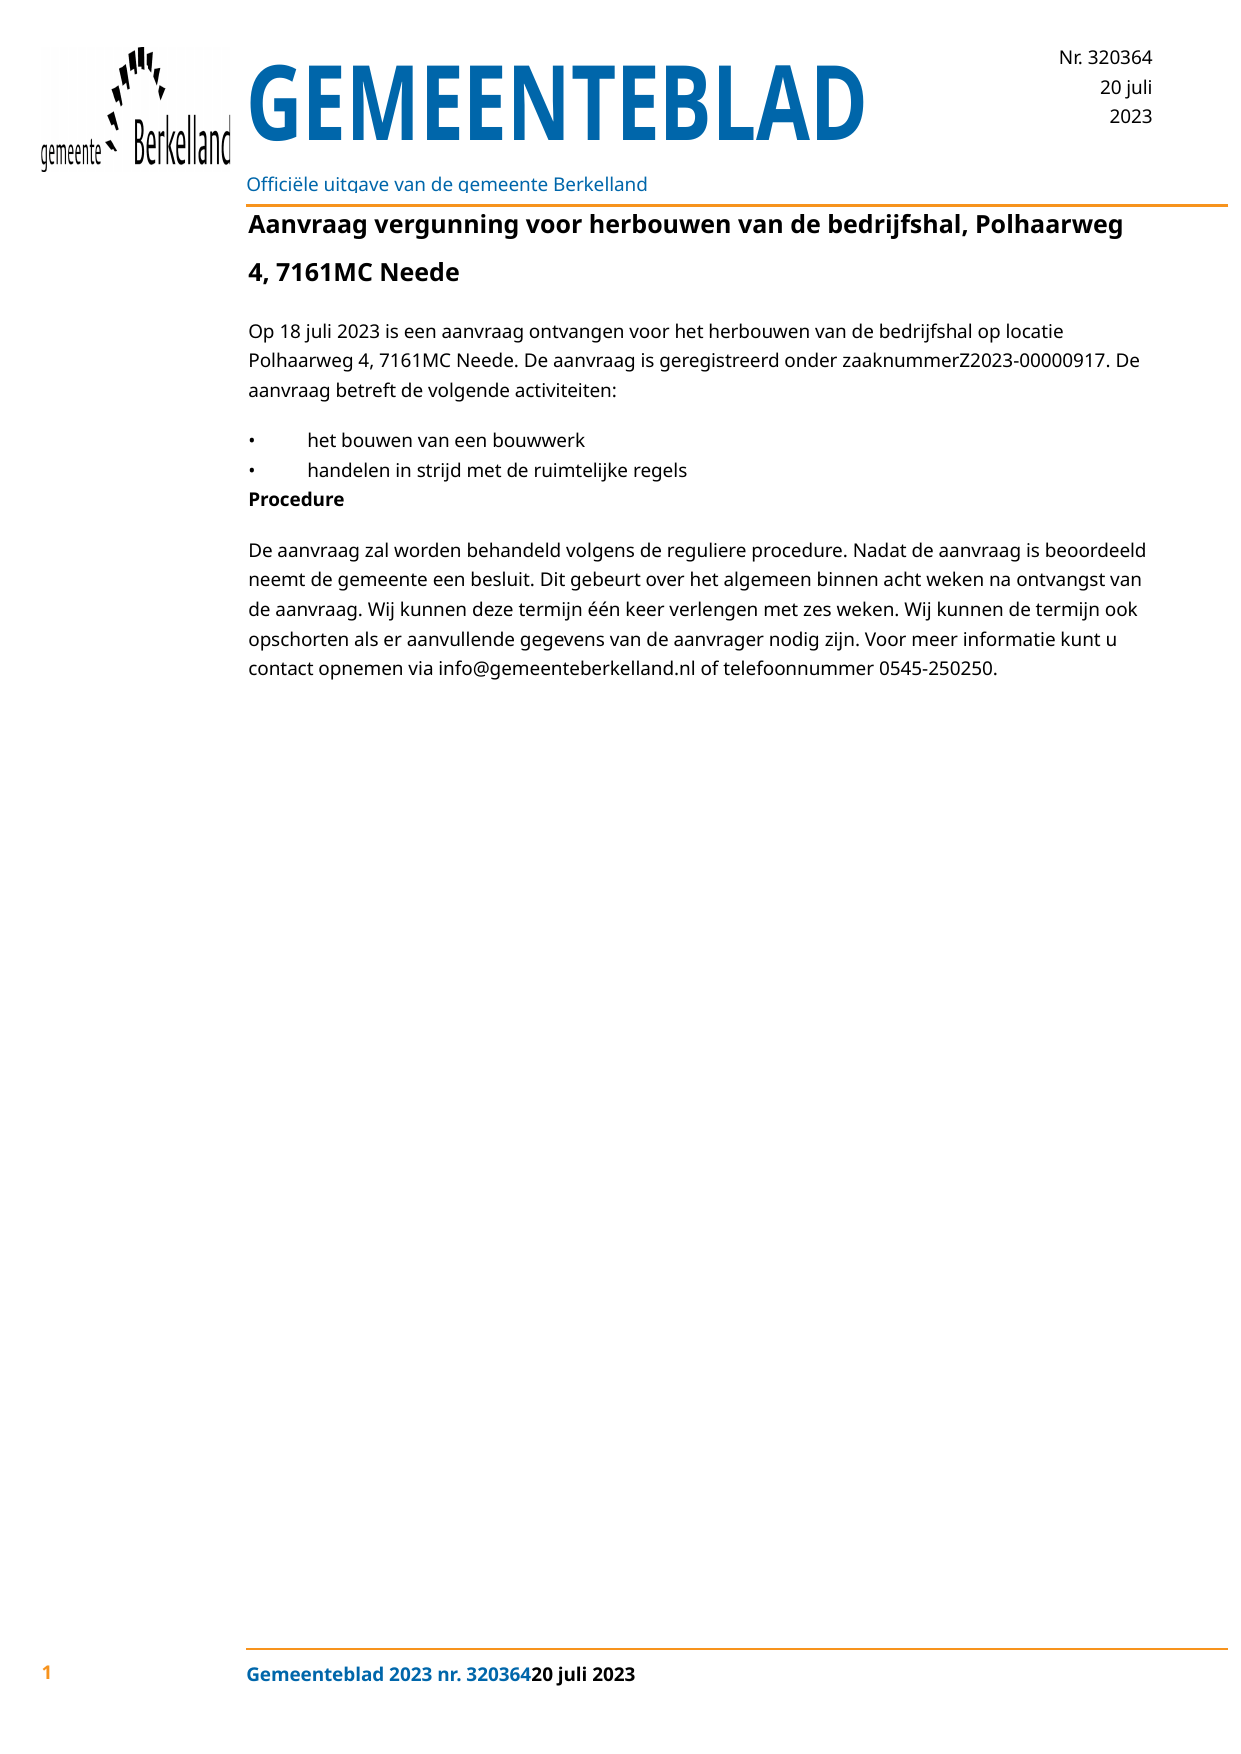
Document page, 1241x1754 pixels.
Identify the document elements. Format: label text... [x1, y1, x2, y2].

picture [41, 47, 231, 172]
text Aanvraag vergunning voor herbouwen van de bedrijfshal, Polhaarweg 4, 7161MC Neede [248, 207, 1152, 288]
list handelen in strijd met de ruimtelijke regels [248, 457, 1152, 483]
text Op 18 juli 2023 is een aanvraag ontvangen voor het herbouwen van de bedrijfshal op locatie Polhaarweg 4, 7161MC Neede. De aanvraag is geregistreerd onder zaaknummerZ2023-00000917. De aanvraag betreft de volgende activiteiten: [248, 318, 1152, 403]
text De aanvraag zal worden behandeld volgens de reguliere procedure. Nadat de aanvraag is beoordeeld neemt de gemeente een besluit. Dit gebeurt over het algemeen binnen acht weken na ontvangst van de aanvraag. Wij kunnen deze termijn één keer verlengen met zes weken. Wij kunnen de termijn ook opschorten als er aanvullende gegevens van de aanvrager nodig zijn. Voor meer informatie kunt u contact opnemen via info@gemeenteberkelland.nl of telefoonnummer 0545-250250. [248, 537, 1152, 681]
list het bouwen van een bouwwerk [248, 427, 1152, 453]
text Procedure [248, 487, 1152, 512]
